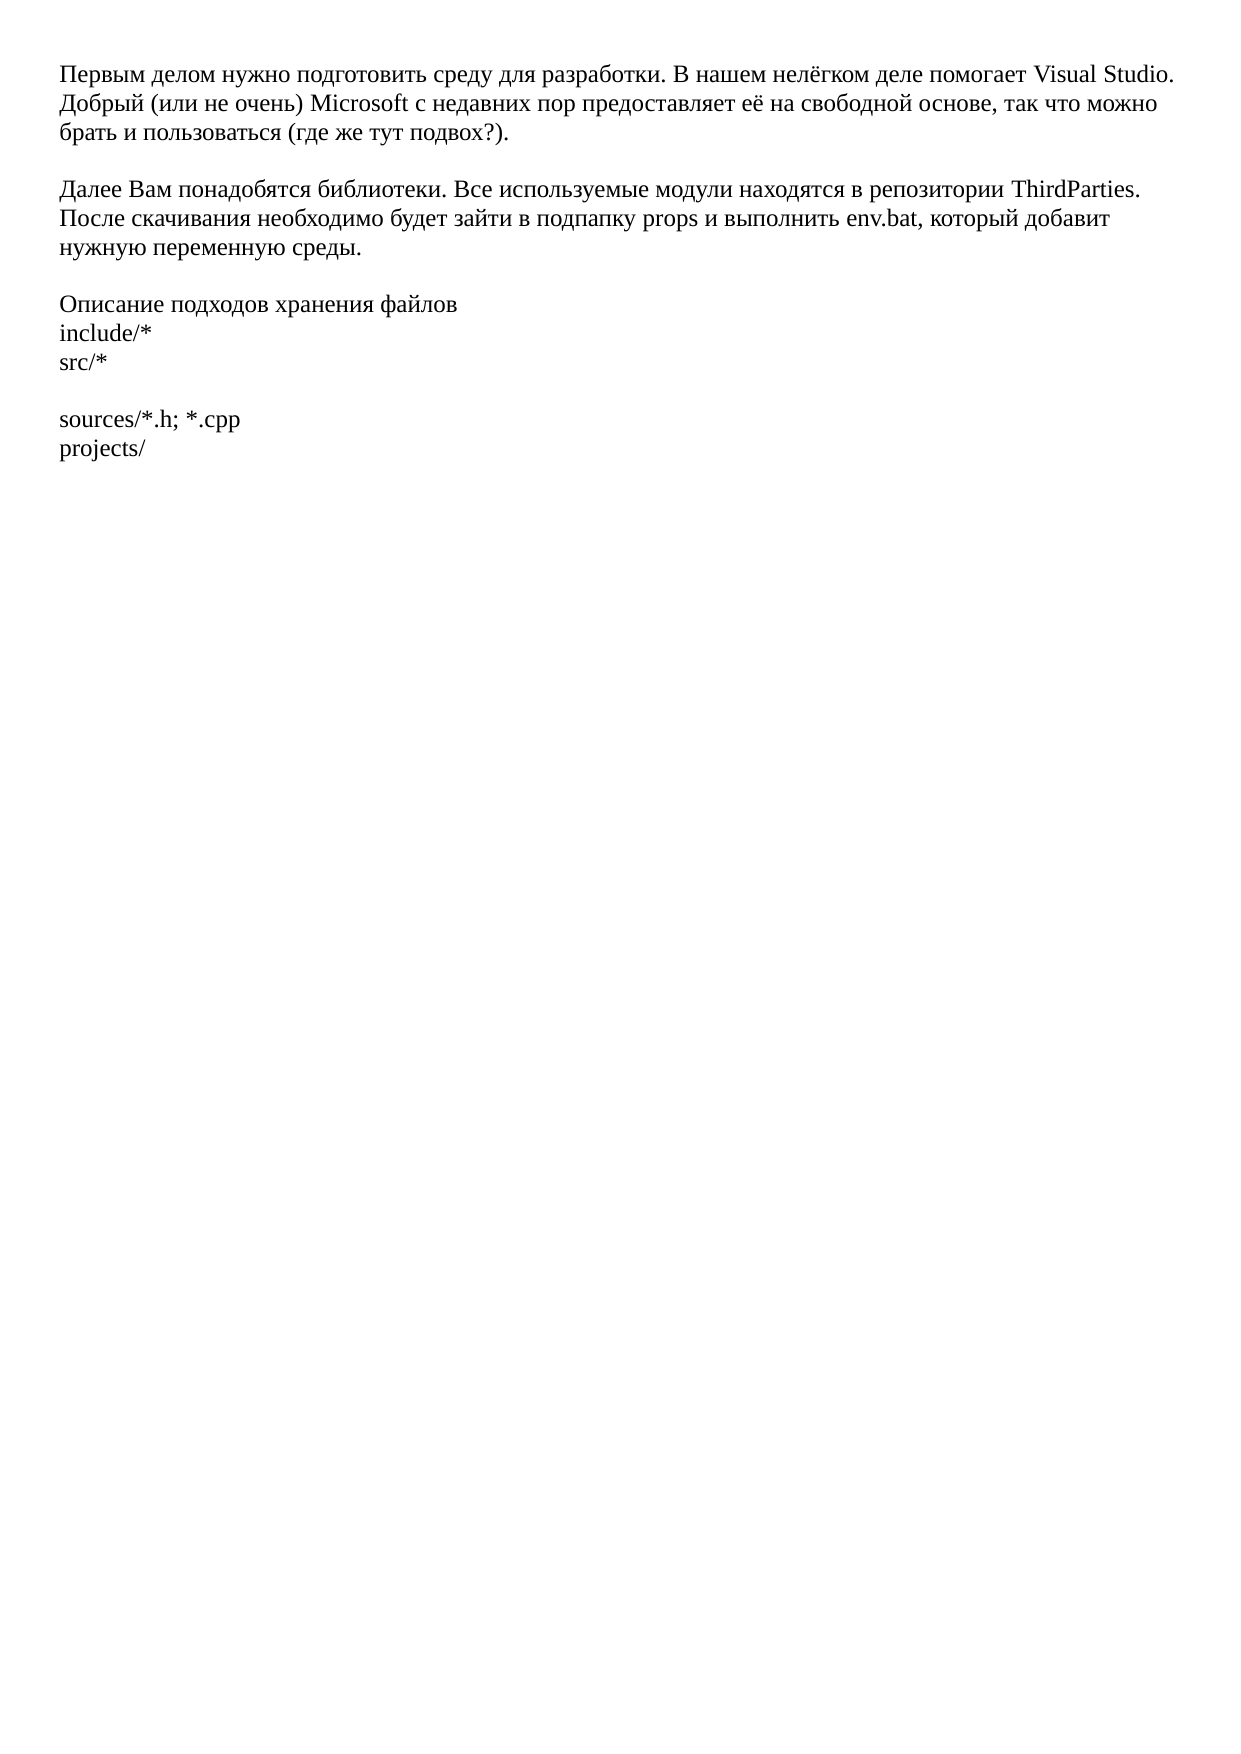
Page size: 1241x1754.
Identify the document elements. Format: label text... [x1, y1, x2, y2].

text src/* [59, 347, 1181, 375]
text Далее Вам понадобятся библиотеки. Все используемые модули находятся в репозитории ThirdParties. После скачивания необходимо будет зайти в подпапку props и выполнить env.bat, который добавит нужную переменную среды. [59, 174, 1181, 260]
text sources/*.h; *.cpp [59, 404, 1181, 433]
text Первым делом нужно подготовить среду для разработки. В нашем нелёгком деле помогает Visual Studio. Добрый (или не очень) Microsoft с недавних пор предоставляет её на свободной основе, так что можно брать и пользоваться (где же тут подвох?). [59, 59, 1181, 145]
text Описание подходов хранения файлов [59, 289, 1181, 318]
text include/* [59, 318, 1181, 347]
text projects/ [59, 433, 1181, 462]
